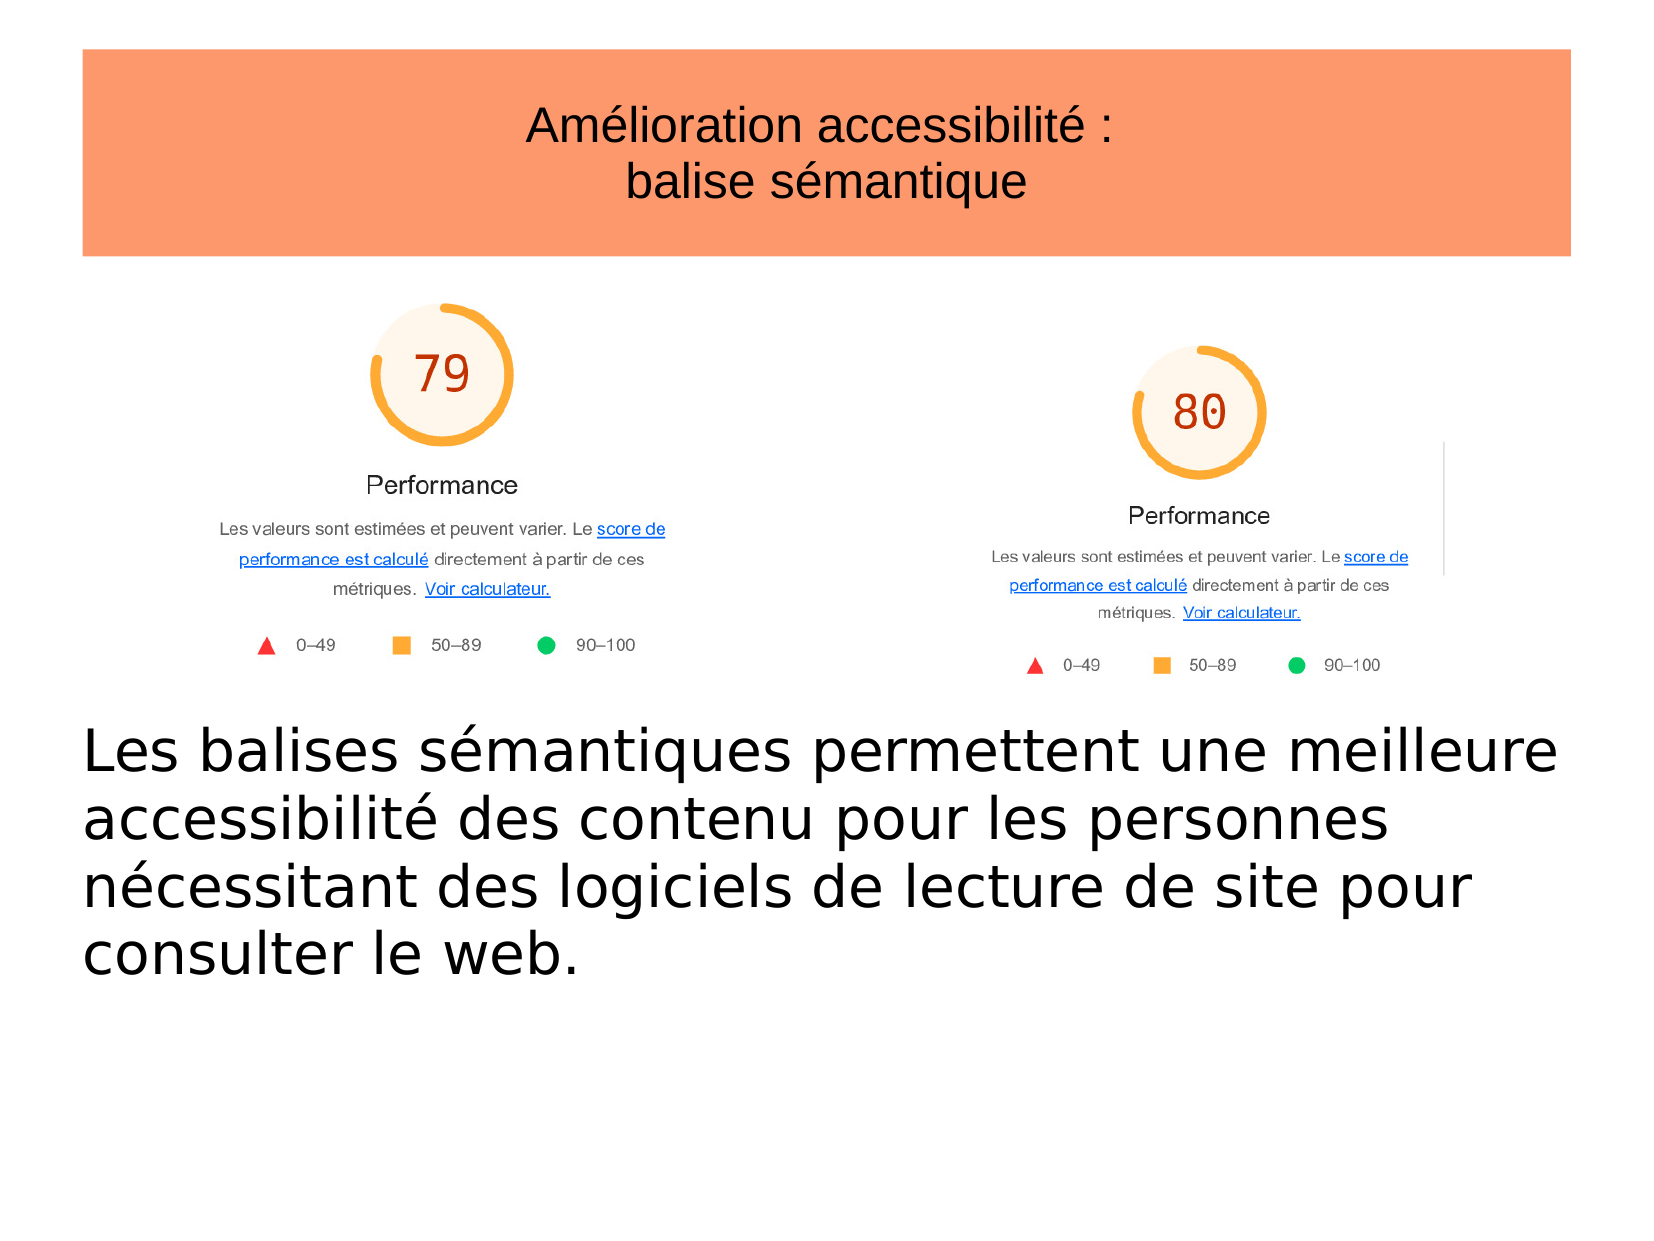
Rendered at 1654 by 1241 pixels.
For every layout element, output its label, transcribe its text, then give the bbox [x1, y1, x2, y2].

picture [193, 290, 699, 681]
list Les balises sémantiques permettent une meilleure accessibilité des contenu pour les personnes nécessitant des logiciels de lecture de site pour consulter le web. [82, 717, 1571, 1109]
picture [962, 290, 1454, 681]
title Amélioration accessibilité : balise sémantique [82, 49, 1571, 257]
